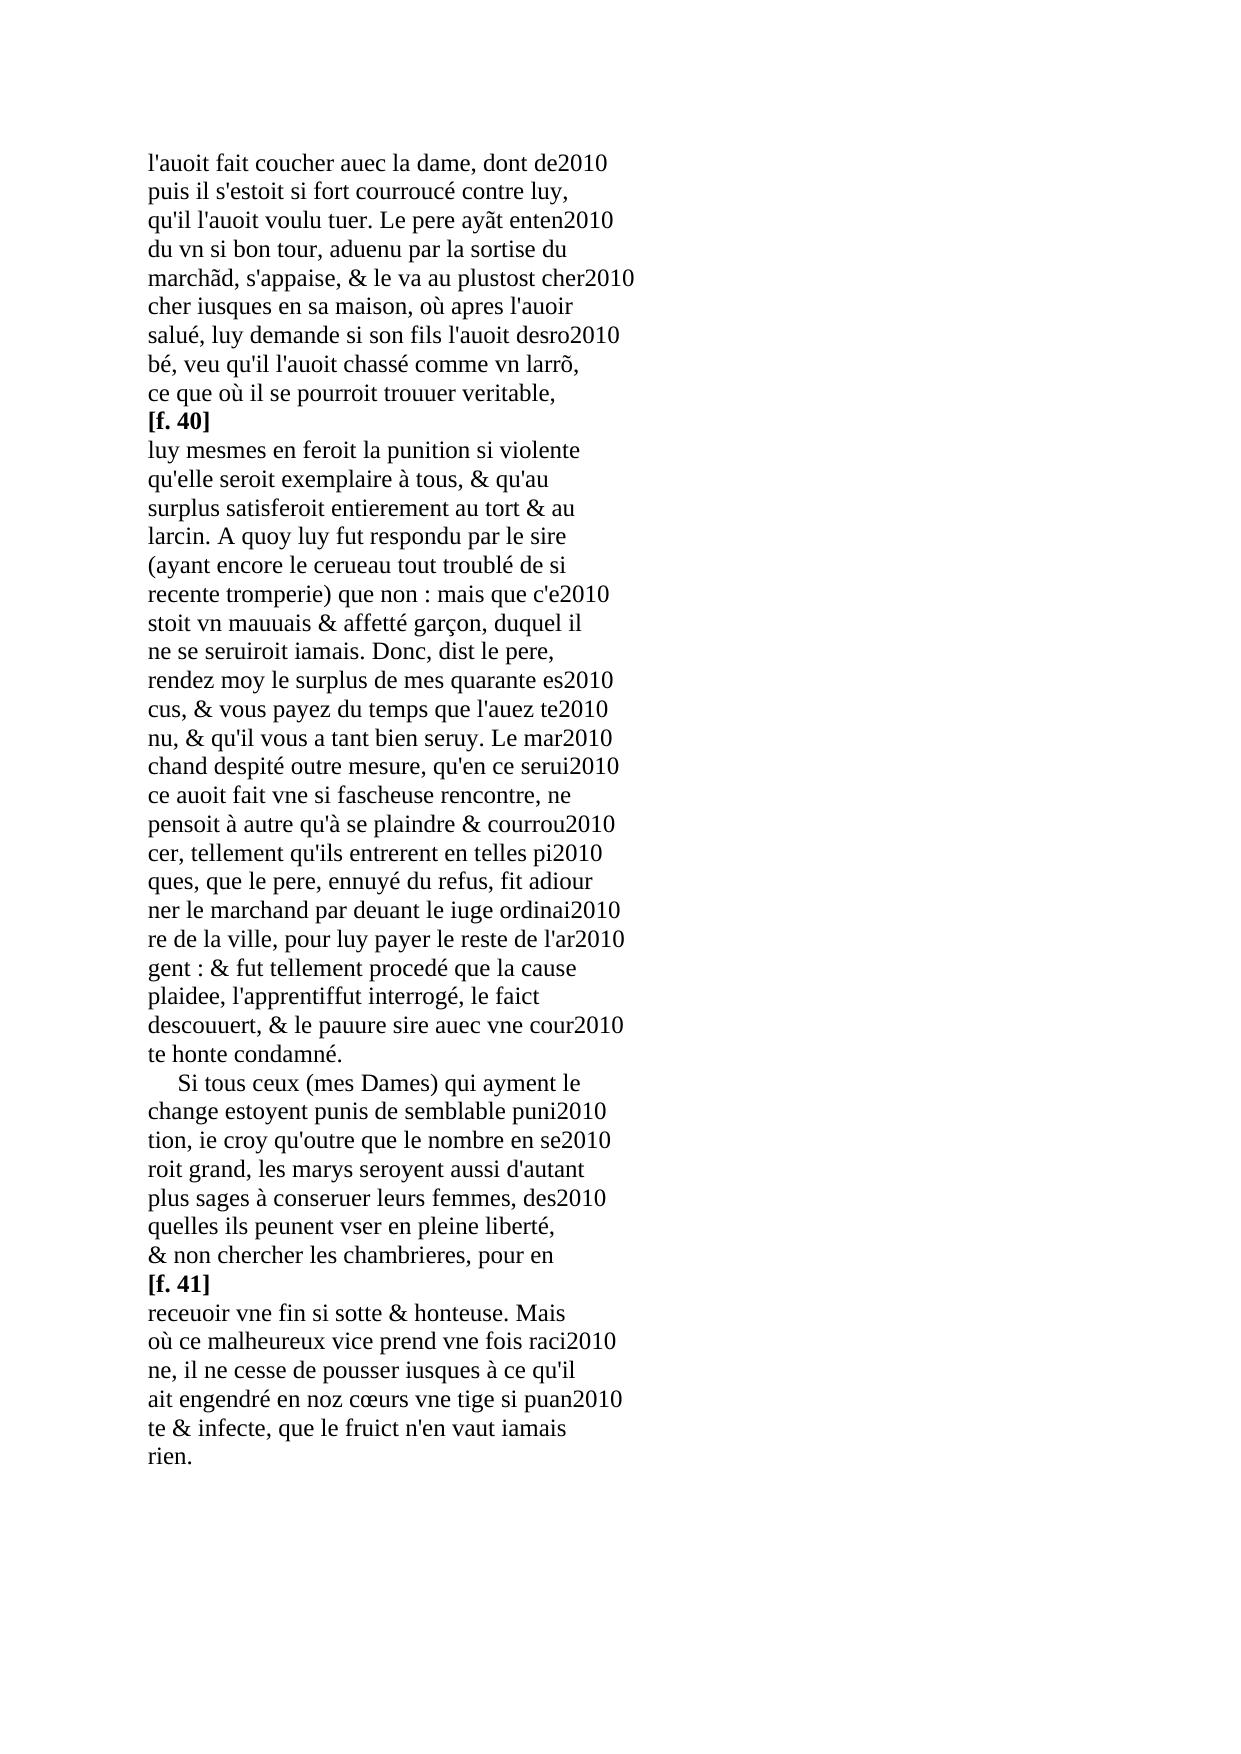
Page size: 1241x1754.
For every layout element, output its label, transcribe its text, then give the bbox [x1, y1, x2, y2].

text Si tous ceux (mes Dames) qui ayment le change estoyent punis de semblable puni2010 tion, ie croy qu'outre que le nombre en se2010 roit grand, les marys seroyent aussi d'autant plus sages à conseruer leurs femmes, des2010 quelles ils peunent vser en pleine liberté, & non chercher les chambrieres, pour en [f. 41] receuoir vne fin si sotte & honteuse. Mais où ce malheureux vice prend vne fois raci2010 ne, il ne cesse de pousser iusques à ce qu'il ait engendré en noz cœurs vne tige si puan2010 te & infecte, que le fruict n'en vaut iamais rien. [148, 1068, 1093, 1470]
text l'auoit fait coucher auec la dame, dont de2010 puis il s'estoit si fort courroucé contre luy, qu'il l'auoit voulu tuer. Le pere ayãt enten2010 du vn si bon tour, aduenu par la sortise du marchãd, s'appaise, & le va au plustost cher2010 cher iusques en sa maison, où apres l'auoir salué, luy demande si son fils l'auoit desro2010 bé, veu qu'il l'auoit chassé comme vn larrõ, ce que où il se pourroit trouuer veritable, [f. 40] luy mesmes en feroit la punition si violente qu'elle seroit exemplaire à tous, & qu'au surplus satisferoit entierement au tort & au larcin. A quoy luy fut respondu par le sire (ayant encore le cerueau tout troublé de si recente tromperie) que non : mais que c'e2010 stoit vn mauuais & affetté garçon, duquel il ne se seruiroit iamais. Donc, dist le pere, rendez moy le surplus de mes quarante es2010 cus, & vous payez du temps que l'auez te2010 nu, & qu'il vous a tant bien seruy. Le mar2010 chand despité outre mesure, qu'en ce serui2010 ce auoit fait vne si fascheuse rencontre, ne pensoit à autre qu'à se plaindre & courrou2010 cer, tellement qu'ils entrerent en telles pi2010 ques, que le pere, ennuyé du refus, fit adiour ner le marchand par deuant le iuge ordinai2010 re de la ville, pour luy payer le reste de l'ar2010 gent : & fut tellement procedé que la cause plaidee, l'apprentiffut interrogé, le faict descouuert, & le pauure sire auec vne cour2010 te honte condamné. [148, 148, 1093, 1068]
